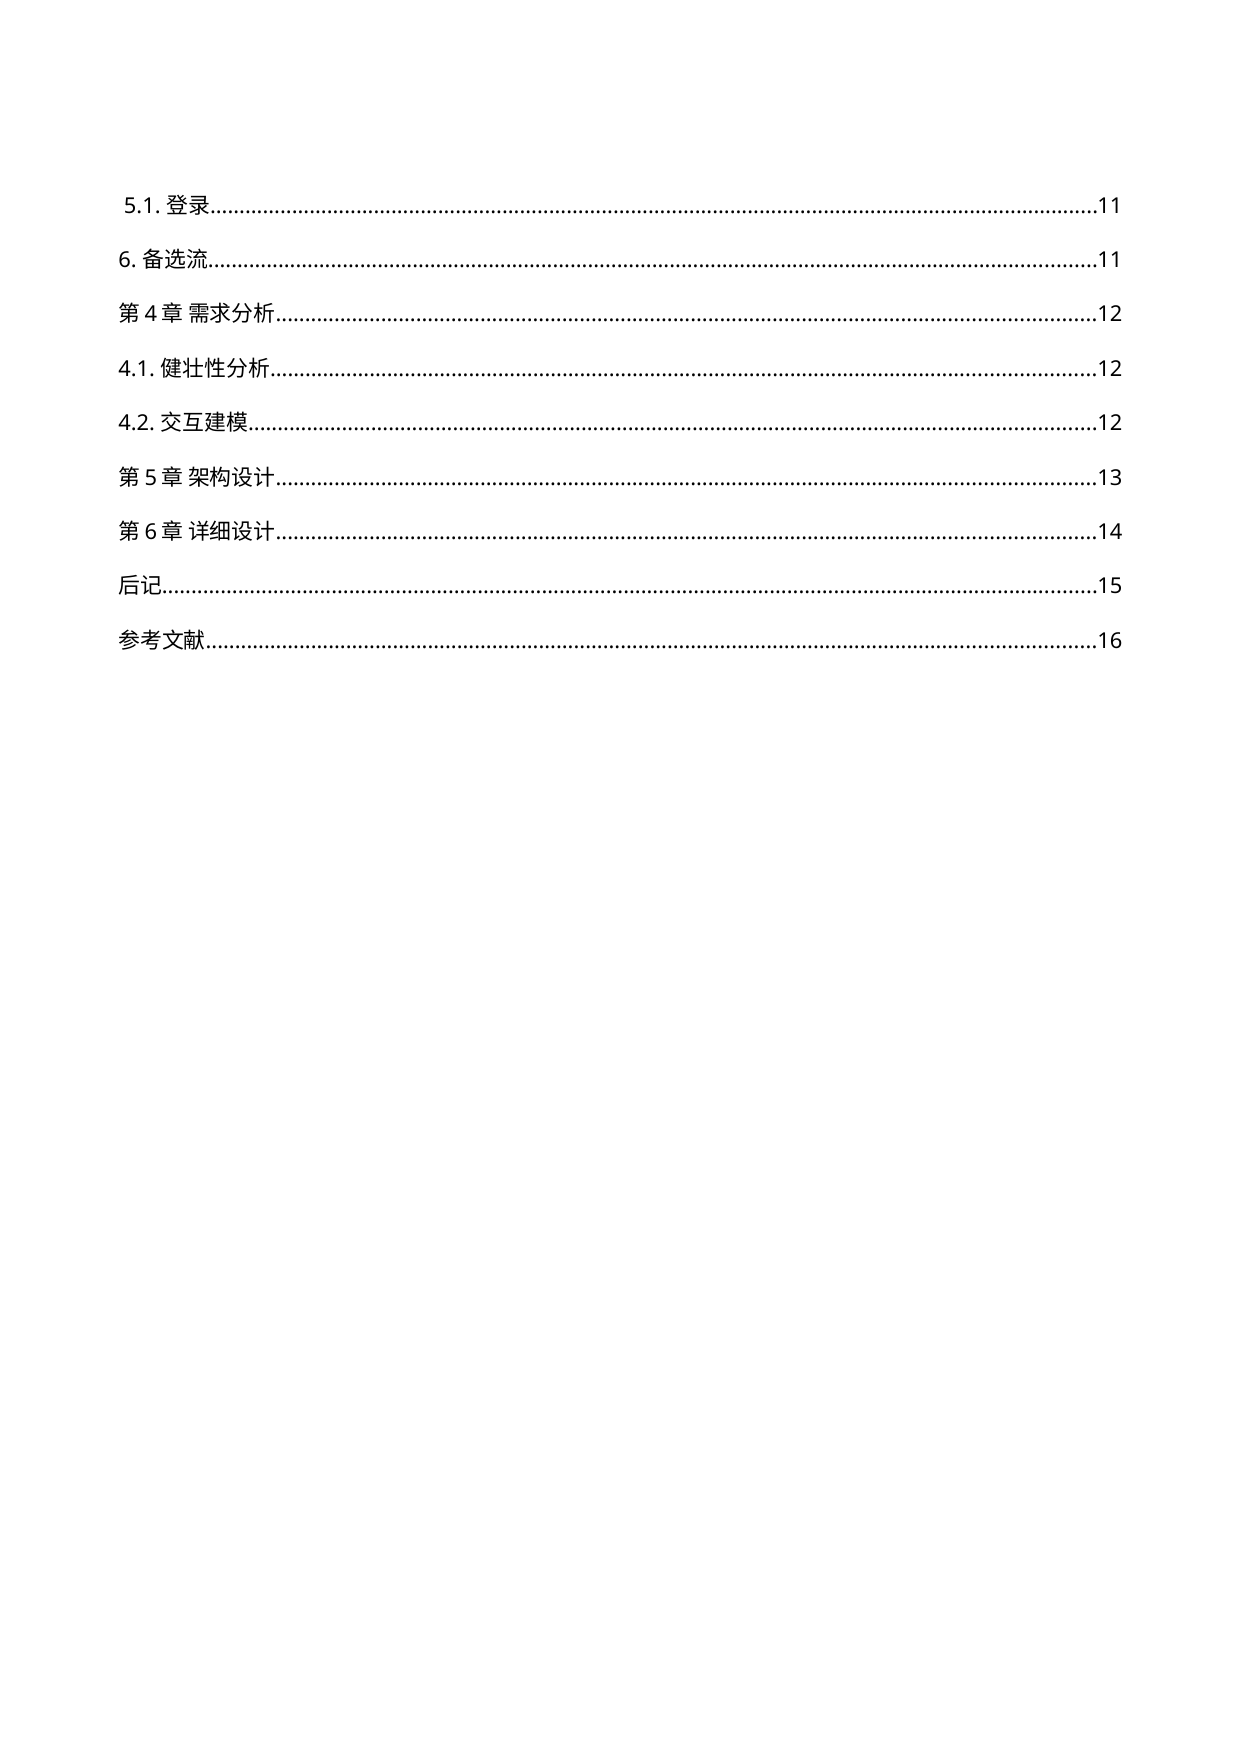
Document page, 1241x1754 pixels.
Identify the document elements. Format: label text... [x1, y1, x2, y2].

text 5.1. 登录 11 [118, 188, 1122, 219]
text 4.1. 健壮性分析 12 [118, 351, 1122, 382]
text 后记 15 [118, 568, 1122, 600]
text 第6章 详细设计 14 [118, 514, 1122, 546]
text 第5章 架构设计 13 [118, 459, 1122, 491]
text 6. 备选流 11 [118, 242, 1122, 274]
text 第4章 需求分析 12 [118, 296, 1122, 328]
text 参考文献 16 [118, 623, 1122, 654]
text 4.2. 交互建模 12 [118, 405, 1122, 437]
